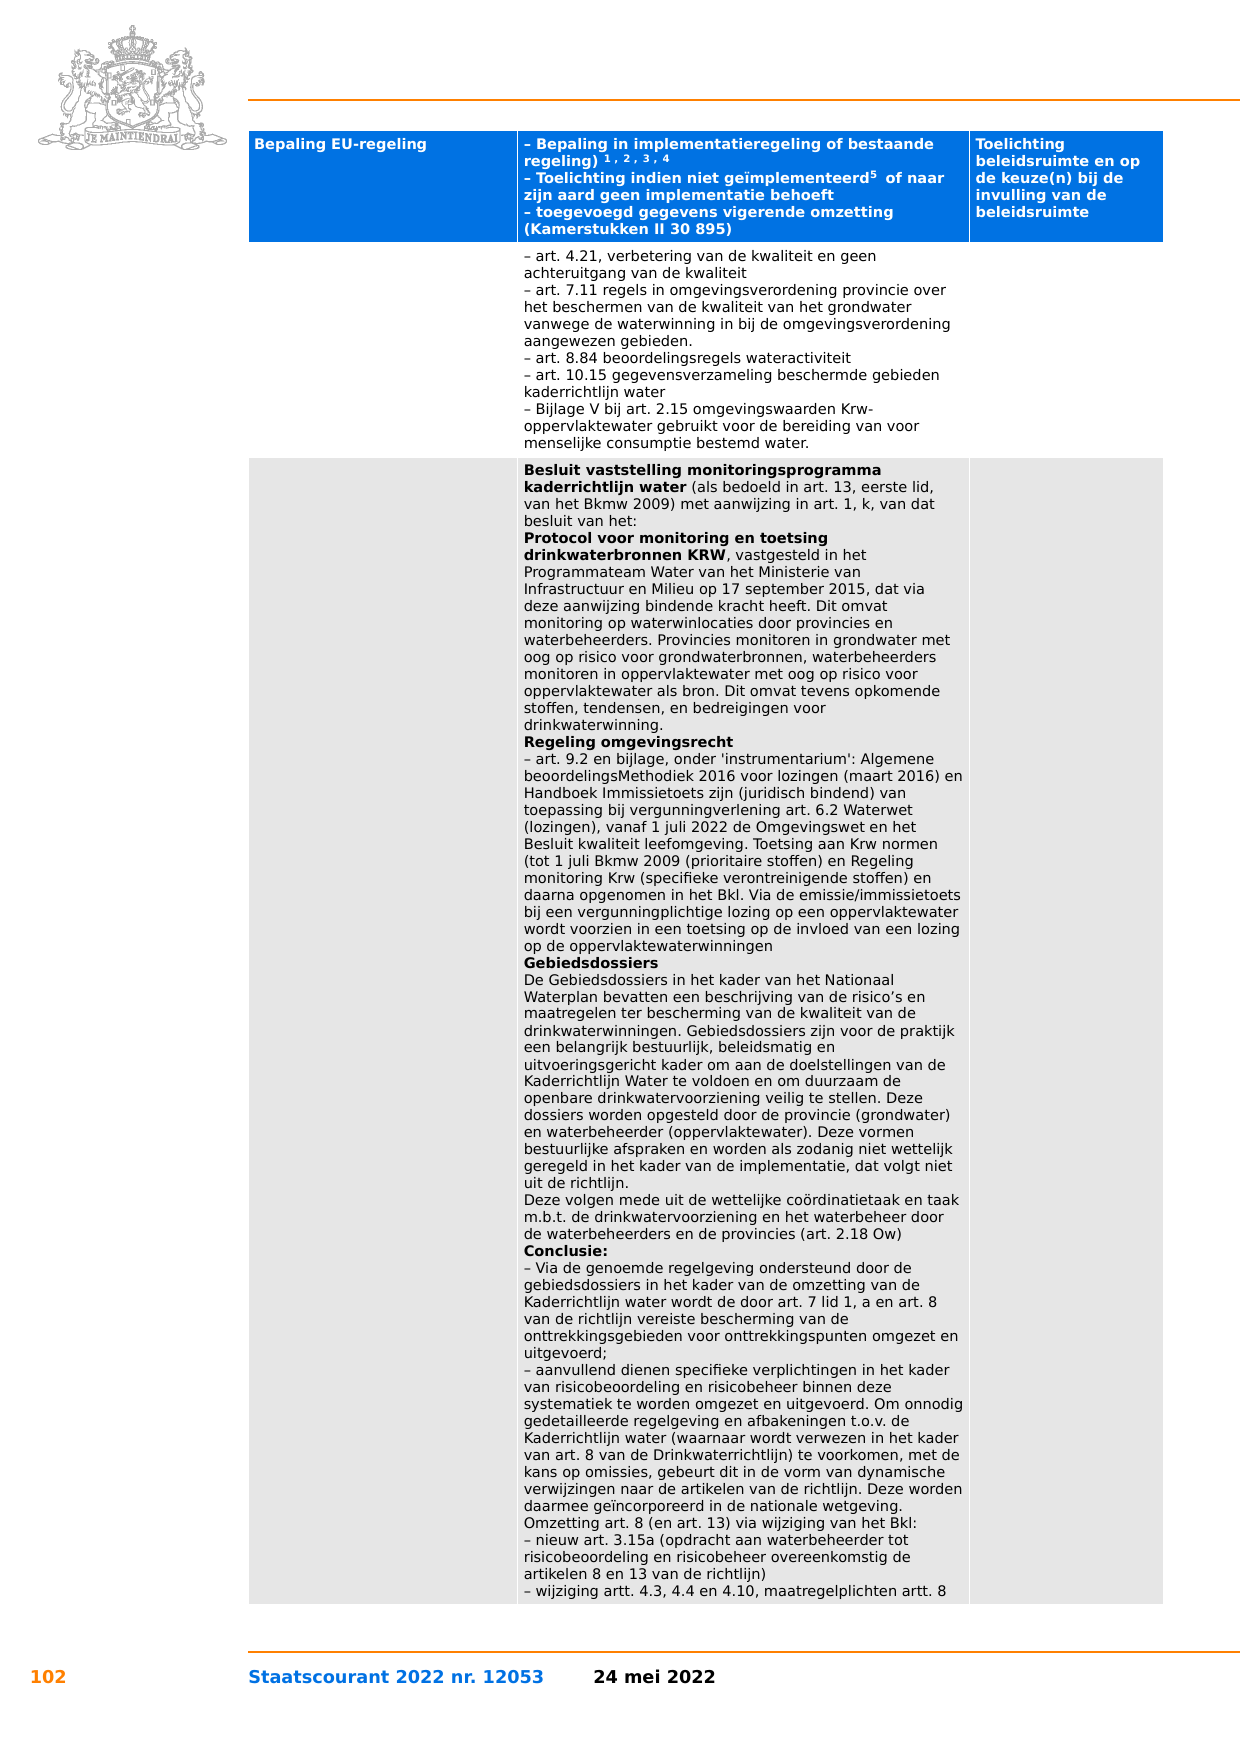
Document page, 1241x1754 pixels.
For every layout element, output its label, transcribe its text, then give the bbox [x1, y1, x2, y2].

table_cell [249, 458, 517, 1604]
table_header Toelichting beleidsruimte en op de keuze(n) bij de invulling van de beleidsruimte [970, 131, 1163, 242]
table_header – Bepaling in implementatieregeling of bestaande regeling) 1, 2, 3, 4 – Toelichting indien niet geïmplementeerd5 of naar zijn aard geen implementatie behoeft – toegevoegd gegevens vigerende omzetting (Kamerstukken II 30 895) [518, 131, 969, 242]
picture [38, 25, 227, 150]
table_cell – art. 4.21, verbetering van de kwaliteit en geen achteruitgang van de kwaliteit – art. 7.11 regels in omgevingsverordening provincie over het beschermen van de kwaliteit van het grondwater vanwege de waterwinning in bij de omgevingsverordening aangewezen gebieden. – art. 8.84 beoordelingsregels wateractiviteit – art. 10.15 gegevensverzameling beschermde gebieden kaderrichtlijn water – Bijlage V bij art. 2.15 omgevingswaarden Krw-oppervlaktewater gebruikt voor de bereiding van voor menselijke consumptie bestemd water. [518, 243, 969, 456]
table_cell [970, 243, 1163, 456]
table_header Bepaling EU-regeling [249, 131, 517, 242]
table_cell [970, 458, 1163, 1604]
table_cell [249, 243, 517, 456]
table_cell Besluit vaststelling monitoringsprogramma kaderrichtlijn water (als bedoeld in art. 13, eerste lid, van het Bkmw 2009) met aanwijzing in art. 1, k, van dat besluit van het: Protocol voor monitoring en toetsing drinkwaterbronnen KRW, vastgesteld in het Programmateam Water van het Ministerie van Infrastructuur en Milieu op 17 september 2015, dat via deze aanwijzing bindende kracht heeft. Dit omvat monitoring op waterwinlocaties door provincies en waterbeheerders. Provincies monitoren in grondwater met oog op risico voor grondwaterbronnen, waterbeheerders monitoren in oppervlaktewater met oog op risico voor oppervlaktewater als bron. Dit omvat tevens opkomende stoffen, tendensen, en bedreigingen voor drinkwaterwinning. Regeling omgevingsrecht – art. 9.2 en bijlage, onder 'instrumentarium': Algemene beoordelingsMethodiek 2016 voor lozingen (maart 2016) en Handboek Immissietoets zijn (juridisch bindend) van toepassing bij vergunningverlening art. 6.2 Waterwet (lozingen), vanaf 1 juli 2022 de Omgevingswet en het Besluit kwaliteit leefomgeving. Toetsing aan Krw normen (tot 1 juli Bkmw 2009 (prioritaire stoffen) en Regeling monitoring Krw (specifieke verontreinigende stoffen) en daarna opgenomen in het Bkl. Via de emissie/immissietoets bij een vergunningplichtige lozing op een oppervlaktewater wordt voorzien in een toetsing op de invloed van een lozing op de oppervlaktewaterwinningen Gebiedsdossiers De Gebiedsdossiers in het kader van het Nationaal Waterplan bevatten een beschrijving van de risico’s en maatregelen ter bescherming van de kwaliteit van de drinkwaterwinningen. Gebiedsdossiers zijn voor de praktijk een belangrijk bestuurlijk, beleidsmatig en uitvoeringsgericht kader om aan de doelstellingen van de Kaderrichtlijn Water te voldoen en om duurzaam de openbare drinkwatervoorziening veilig te stellen. Deze dossiers worden opgesteld door de provincie (grondwater) en waterbeheerder (oppervlaktewater). Deze vormen bestuurlijke afspraken en worden als zodanig niet wettelijk geregeld in het kader van de implementatie, dat volgt niet uit de richtlijn. Deze volgen mede uit de wettelijke coördinatietaak en taak m.b.t. de drinkwatervoorziening en het waterbeheer door de waterbeheerders en de provincies (art. 2.18 Ow) Conclusie: – Via de genoemde regelgeving ondersteund door de gebiedsdossiers in het kader van de omzetting van de Kaderrichtlijn water wordt de door art. 7 lid 1, a en art. 8 van de richtlijn vereiste bescherming van de onttrekkingsgebieden voor onttrekkingspunten omgezet en uitgevoerd; – aanvullend dienen specifieke verplichtingen in het kader van risicobeoordeling en risicobeheer binnen deze systematiek te worden omgezet en uitgevoerd. Om onnodig gedetailleerde regelgeving en afbakeningen t.o.v. de Kaderrichtlijn water (waarnaar wordt verwezen in het kader van art. 8 van de Drinkwaterrichtlijn) te voorkomen, met de kans op omissies, gebeurt dit in de vorm van dynamische verwijzingen naar de artikelen van de richtlijn. Deze worden daarmee geïncorporeerd in de nationale wetgeving. Omzetting art. 8 (en art. 13) via wijziging van het Bkl: – nieuw art. 3.15a (opdracht aan waterbeheerder tot risicobeoordeling en risicobeheer overeenkomstig de artikelen 8 en 13 van de richtlijn) – wijziging artt. 4.3, 4.4 en 4.10, maatregelplichten artt. 8 [518, 458, 969, 1604]
